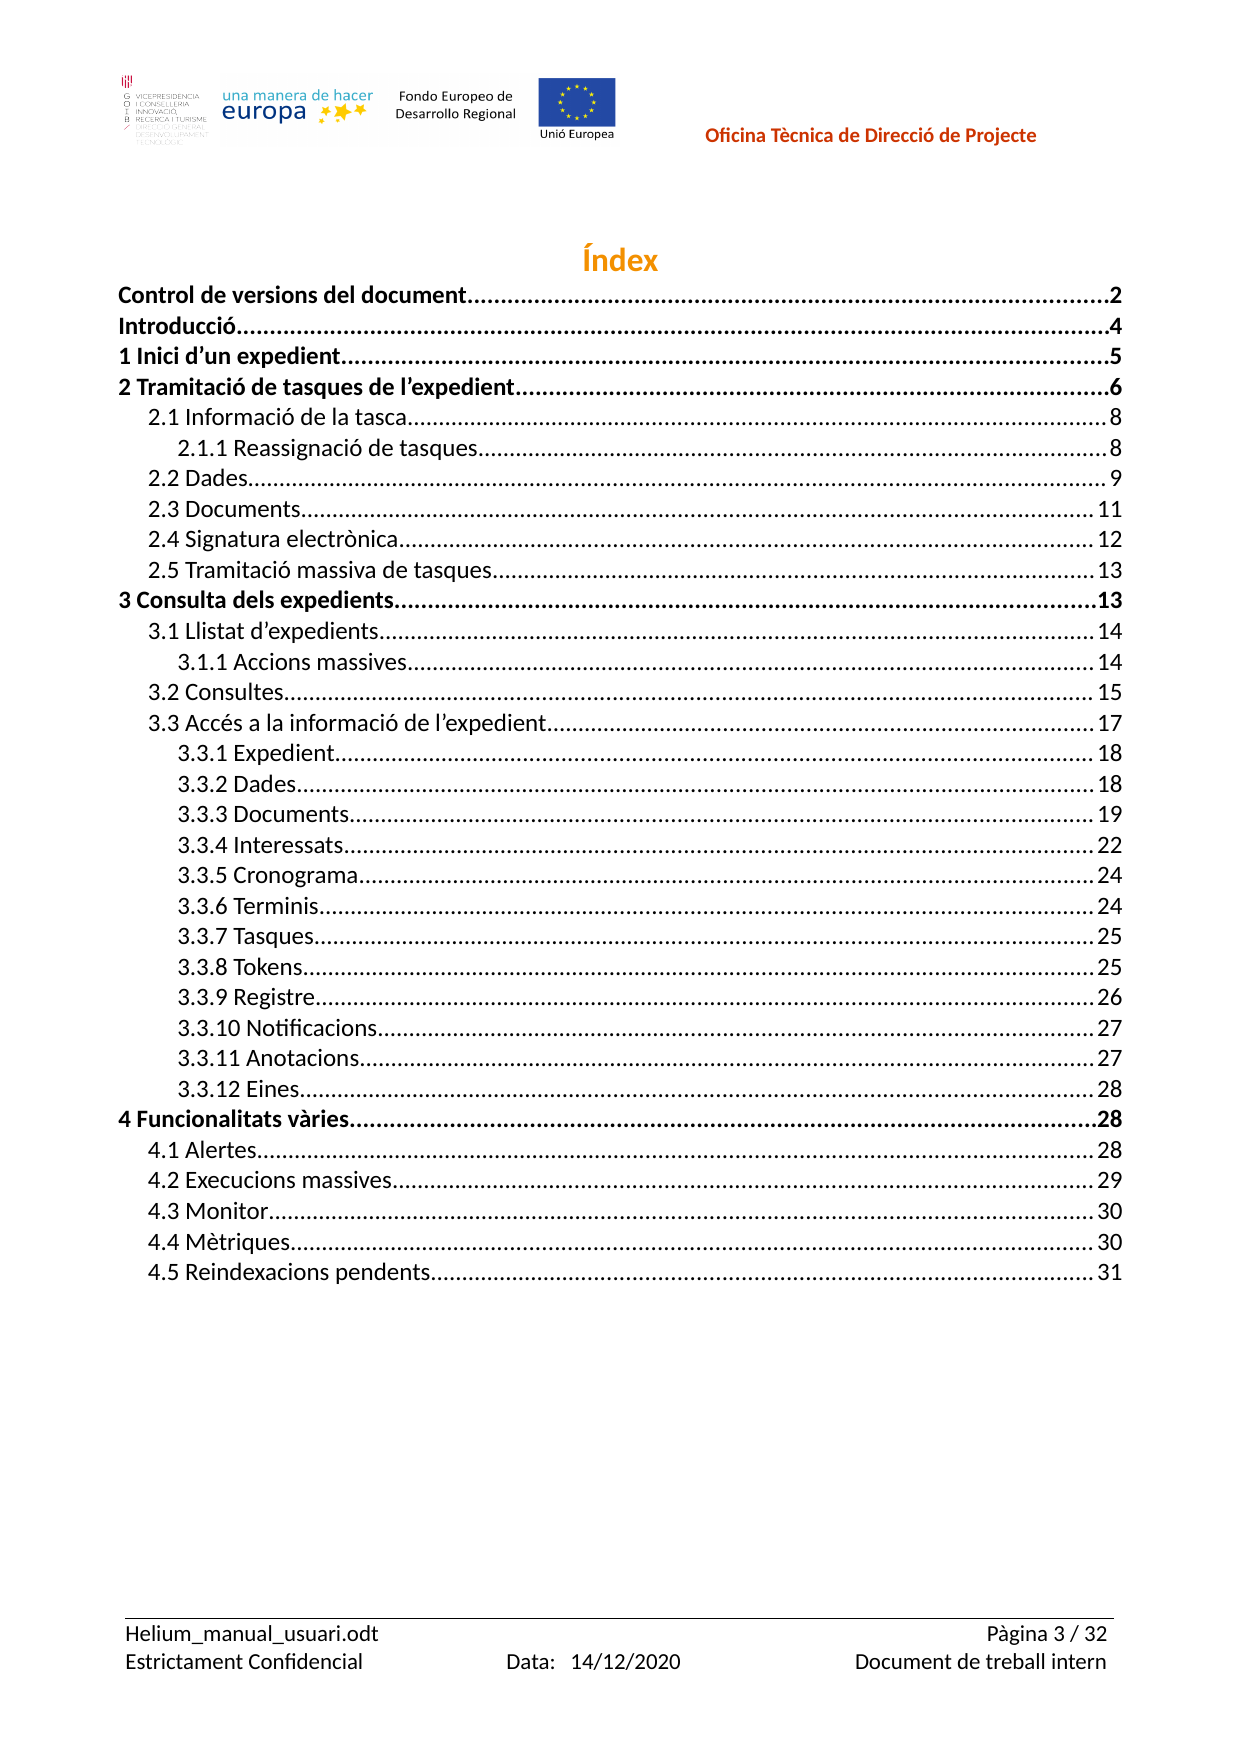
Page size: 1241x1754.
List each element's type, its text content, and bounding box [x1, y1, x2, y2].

text 2.3 Documents 11 [148, 493, 1122, 524]
picture [219, 73, 621, 147]
text Índex [118, 239, 1122, 279]
picture [118, 73, 213, 147]
text 3.3.2 Dades 18 [177, 768, 1122, 798]
text 4.3 Monitor 30 [148, 1195, 1122, 1226]
text 3.3.12 Eines 28 [177, 1073, 1122, 1103]
text 3.3.6 Terminis 24 [177, 890, 1122, 920]
text 2.4 Signatura electrònica 12 [148, 524, 1122, 554]
text 3 Consulta dels expedients 13 [118, 585, 1122, 615]
text 2.2 Dades 9 [148, 463, 1122, 493]
text 2.1 Informació de la tasca 8 [148, 402, 1122, 432]
text 3.3.5 Cronograma 24 [177, 859, 1122, 890]
text 3.3 Accés a la informació de l’expedient 17 [148, 707, 1122, 737]
text Introducció 4 [118, 310, 1122, 341]
text 3.3.1 Expedient 18 [177, 737, 1122, 768]
text 1 Inici d’un expedient 5 [118, 341, 1122, 371]
text 4 Funcionalitats vàries 28 [118, 1103, 1122, 1134]
text 3.3.4 Interessats 22 [177, 829, 1122, 859]
text 4.2 Execucions massives 29 [148, 1164, 1122, 1195]
text 3.3.7 Tasques 25 [177, 920, 1122, 951]
text 3.3.9 Registre 26 [177, 981, 1122, 1012]
text 3.1 Llistat d’expedients 14 [148, 615, 1122, 646]
text 3.3.10 Notificacions 27 [177, 1012, 1122, 1042]
text 2.1.1 Reassignació de tasques 8 [177, 432, 1122, 463]
text 3.3.8 Tokens 25 [177, 951, 1122, 981]
text 2.5 Tramitació massiva de tasques 13 [148, 554, 1122, 585]
text 2 Tramitació de tasques de l’expedient 6 [118, 371, 1122, 402]
text 4.5 Reindexacions pendents 31 [148, 1256, 1122, 1287]
text 3.3.11 Anotacions 27 [177, 1042, 1122, 1073]
text 3.2 Consultes 15 [148, 676, 1122, 707]
text 4.1 Alertes 28 [148, 1134, 1122, 1164]
text Control de versions del document 2 [118, 279, 1122, 310]
text 3.3.3 Documents 19 [177, 798, 1122, 829]
text 3.1.1 Accions massives 14 [177, 646, 1122, 676]
text 4.4 Mètriques 30 [148, 1226, 1122, 1256]
